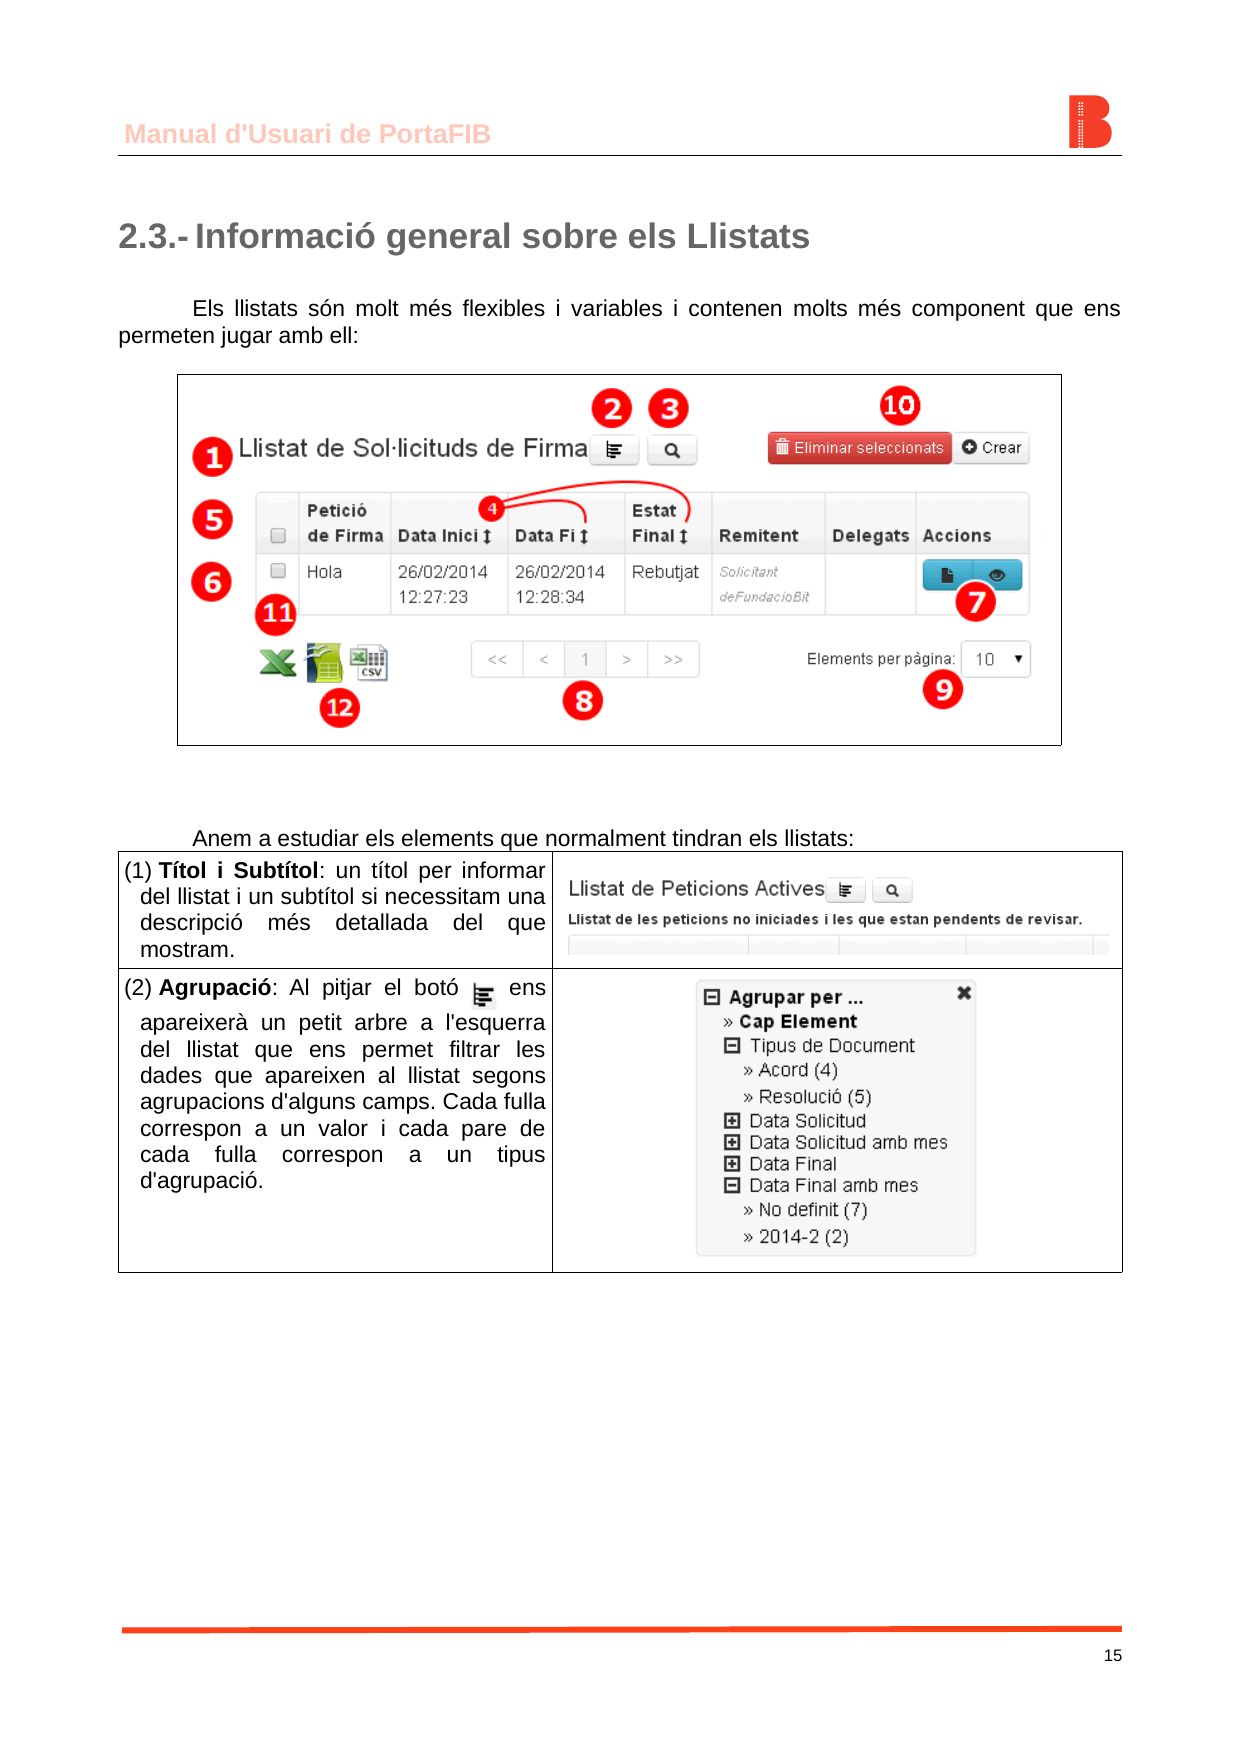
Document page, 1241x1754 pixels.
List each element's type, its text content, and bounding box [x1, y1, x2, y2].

picture [180, 377, 1059, 743]
table_header [553, 852, 1122, 968]
table_cell [553, 969, 1122, 1272]
picture [564, 863, 1110, 955]
table_header Títol i Subtítol: un títol per informar del llistat i un subtítol si necessitam una descripció més detallada del que mostram. [119, 852, 552, 968]
picture [688, 973, 986, 1266]
picture [471, 981, 497, 1010]
table_cell Agrupació: Al pitjar el botó ens apareixerà un petit arbre a l'esquerra del llistat que ens permet filtrar les dades que apareixen al llistat segons agrupacions d'alguns camps. Cada fulla correspon a un valor i cada pare de cada fulla correspon a un tipus d'agrupació. [119, 969, 552, 1272]
text Anem a estudiar els elements que normalment tindran els llistats: [118, 824, 1122, 851]
subtitle Informació general sobre els Llistats [118, 216, 1122, 256]
text Els llistats són molt més flexibles i variables i contenen molts més component que ens permeten jugar amb ell: [118, 295, 1122, 348]
picture [1063, 94, 1117, 150]
